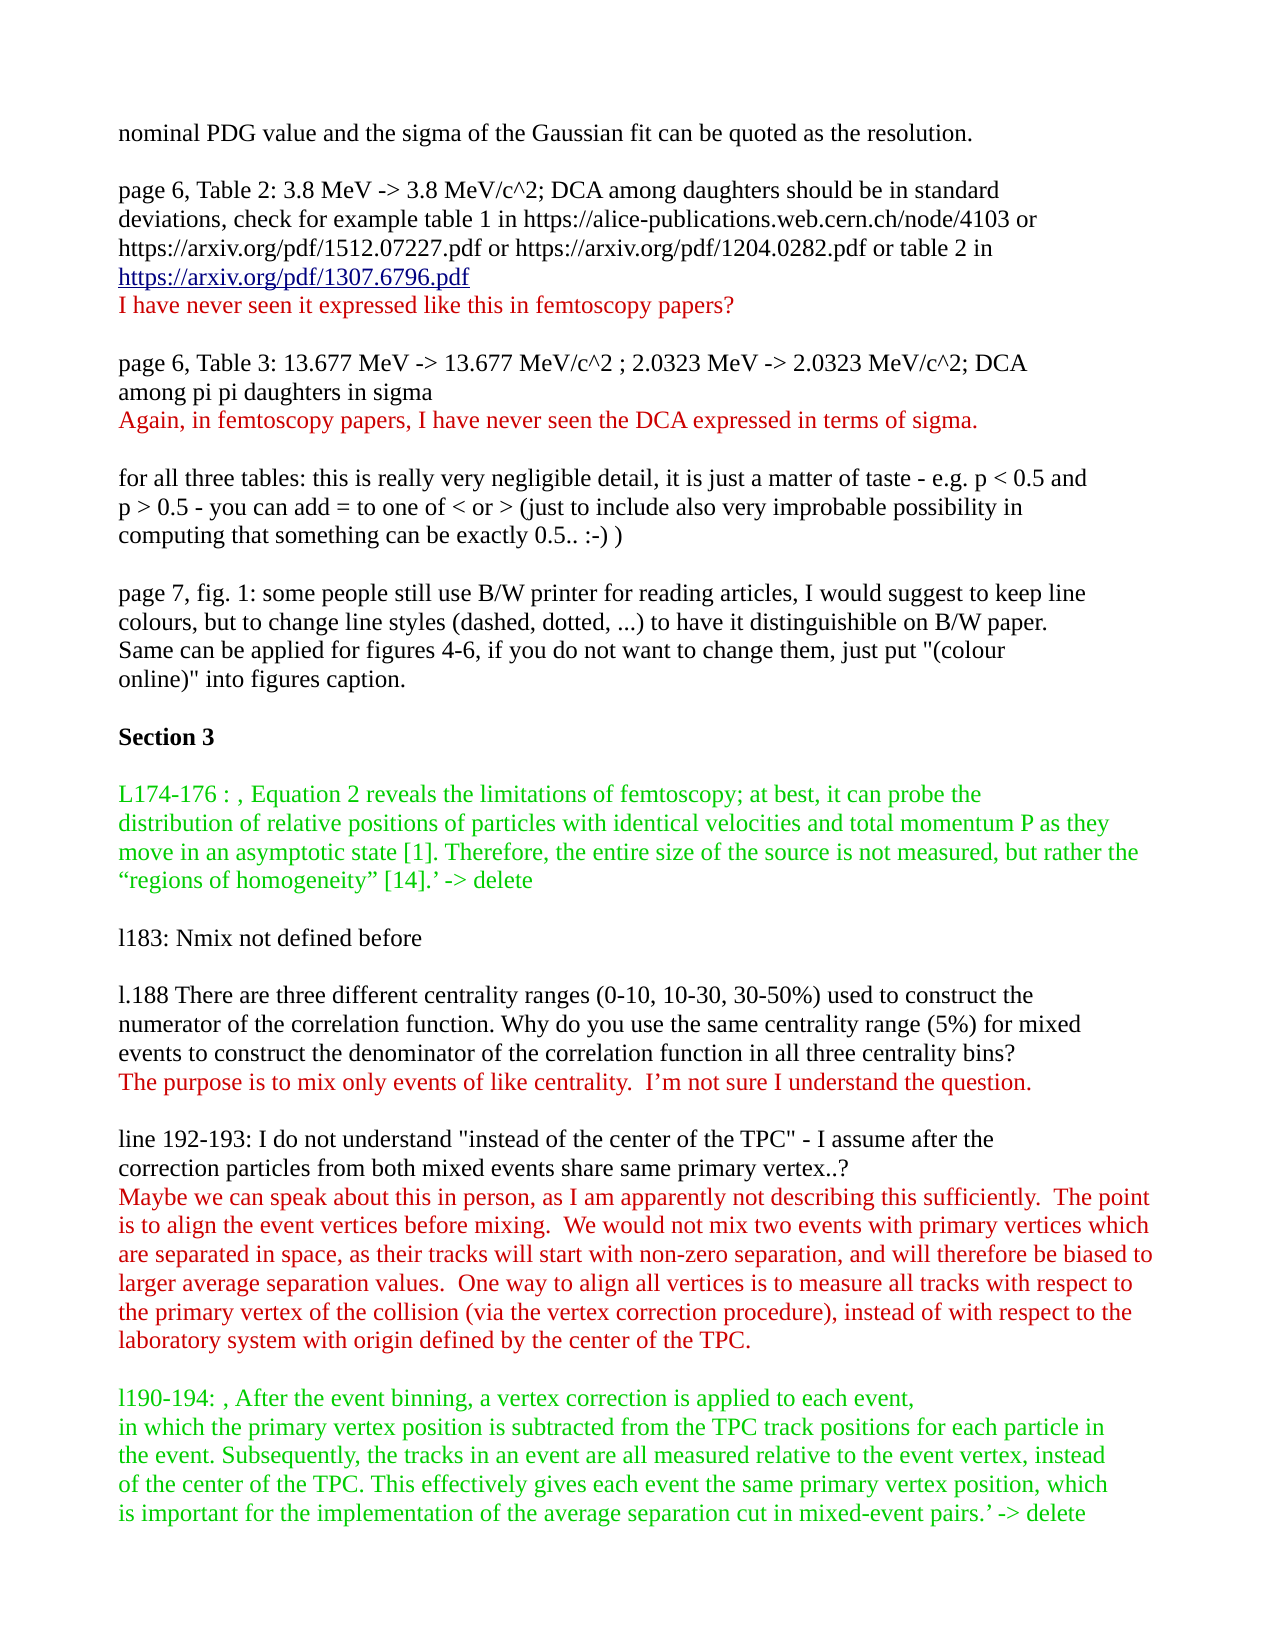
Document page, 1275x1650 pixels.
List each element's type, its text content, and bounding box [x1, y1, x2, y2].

text online)" into figures caption. [118, 664, 1157, 693]
text https://arxiv.org/pdf/1307.6796.pdf [118, 262, 1157, 291]
text Maybe we can speak about this in person, as I am apparently not describing this sufficiently. The point is to align the event vertices before mixing. We would not mix two events with primary vertices which are separated in space, as their tracks will start with non-zero separation, and will therefore be biased to larger average separation values. One way to align all vertices is to measure all tracks with respect to the primary vertex of the collision (via the vertex correction procedure), instead of with respect to the laboratory system with origin defined by the center of the TPC. [118, 1182, 1157, 1354]
text in which the primary vertex position is subtracted from the TPC track positions for each particle in [118, 1412, 1157, 1441]
text Again, in femtoscopy papers, I have never seen the DCA expressed in terms of sigma. [118, 406, 1157, 434]
text Section 3 [118, 722, 1157, 751]
text for all three tables: this is really very negligible detail, it is just a matter of taste - e.g. p < 0.5 and [118, 463, 1157, 492]
text deviations, check for example table 1 in https://alice-publications.web.cern.ch/node/4103 or [118, 204, 1157, 233]
text I have never seen it expressed like this in femtoscopy papers? [118, 291, 1157, 319]
text numerator of the correlation function. Why do you use the same centrality range (5%) for mixed [118, 1009, 1157, 1038]
text line 192-193: I do not understand "instead of the center of the TPC" - I assume after the [118, 1124, 1157, 1153]
text nominal PDG value and the sigma of the Gaussian fit can be quoted as the resolution. [118, 118, 1157, 147]
text among pi pi daughters in sigma [118, 377, 1157, 406]
text page 7, fig. 1: some people still use B/W printer for reading articles, I would suggest to keep line [118, 578, 1157, 607]
text colours, but to change line styles (dashed, dotted, ...) to have it distinguishible on B/W paper. [118, 607, 1157, 636]
text is important for the implementation of the average separation cut in mixed-event pairs.’ -> delete [118, 1498, 1157, 1527]
text https://arxiv.org/pdf/1512.07227.pdf or https://arxiv.org/pdf/1204.0282.pdf or table 2 in [118, 233, 1157, 262]
text l183: Nmix not defined before [118, 923, 1157, 952]
text distribution of relative positions of particles with identical velocities and total momentum P as they [118, 808, 1157, 837]
text computing that something can be exactly 0.5.. :-) ) [118, 521, 1157, 549]
text L174-176 : ‚ Equation 2 reveals the limitations of femtoscopy; at best, it can probe the [118, 779, 1157, 808]
text of the center of the TPC. This effectively gives each event the same primary vertex position, which [118, 1469, 1157, 1498]
text move in an asymptotic state [1]. Therefore, the entire size of the source is not measured, but rather the “regions of homogeneity” [14].’ -> delete [118, 837, 1157, 894]
text events to construct the denominator of the correlation function in all three centrality bins? [118, 1038, 1157, 1067]
text the event. Subsequently, the tracks in an event are all measured relative to the event vertex, instead [118, 1441, 1157, 1469]
text p > 0.5 - you can add = to one of < or > (just to include also very improbable possibility in [118, 492, 1157, 521]
text page 6, Table 2: 3.8 MeV -> 3.8 MeV/c^2; DCA among daughters should be in standard [118, 176, 1157, 204]
text Same can be applied for figures 4-6, if you do not want to change them, just put "(colour [118, 636, 1157, 664]
text l190-194: ‚ After the event binning, a vertex correction is applied to each event, [118, 1383, 1157, 1412]
text page 6, Table 3: 13.677 MeV -> 13.677 MeV/c^2 ; 2.0323 MeV -> 2.0323 MeV/c^2; DCA [118, 348, 1157, 377]
text The purpose is to mix only events of like centrality. I’m not sure I understand the question. [118, 1067, 1157, 1096]
text l.188 There are three different centrality ranges (0-10, 10-30, 30-50%) used to construct the [118, 981, 1157, 1009]
text correction particles from both mixed events share same primary vertex..? [118, 1153, 1157, 1182]
